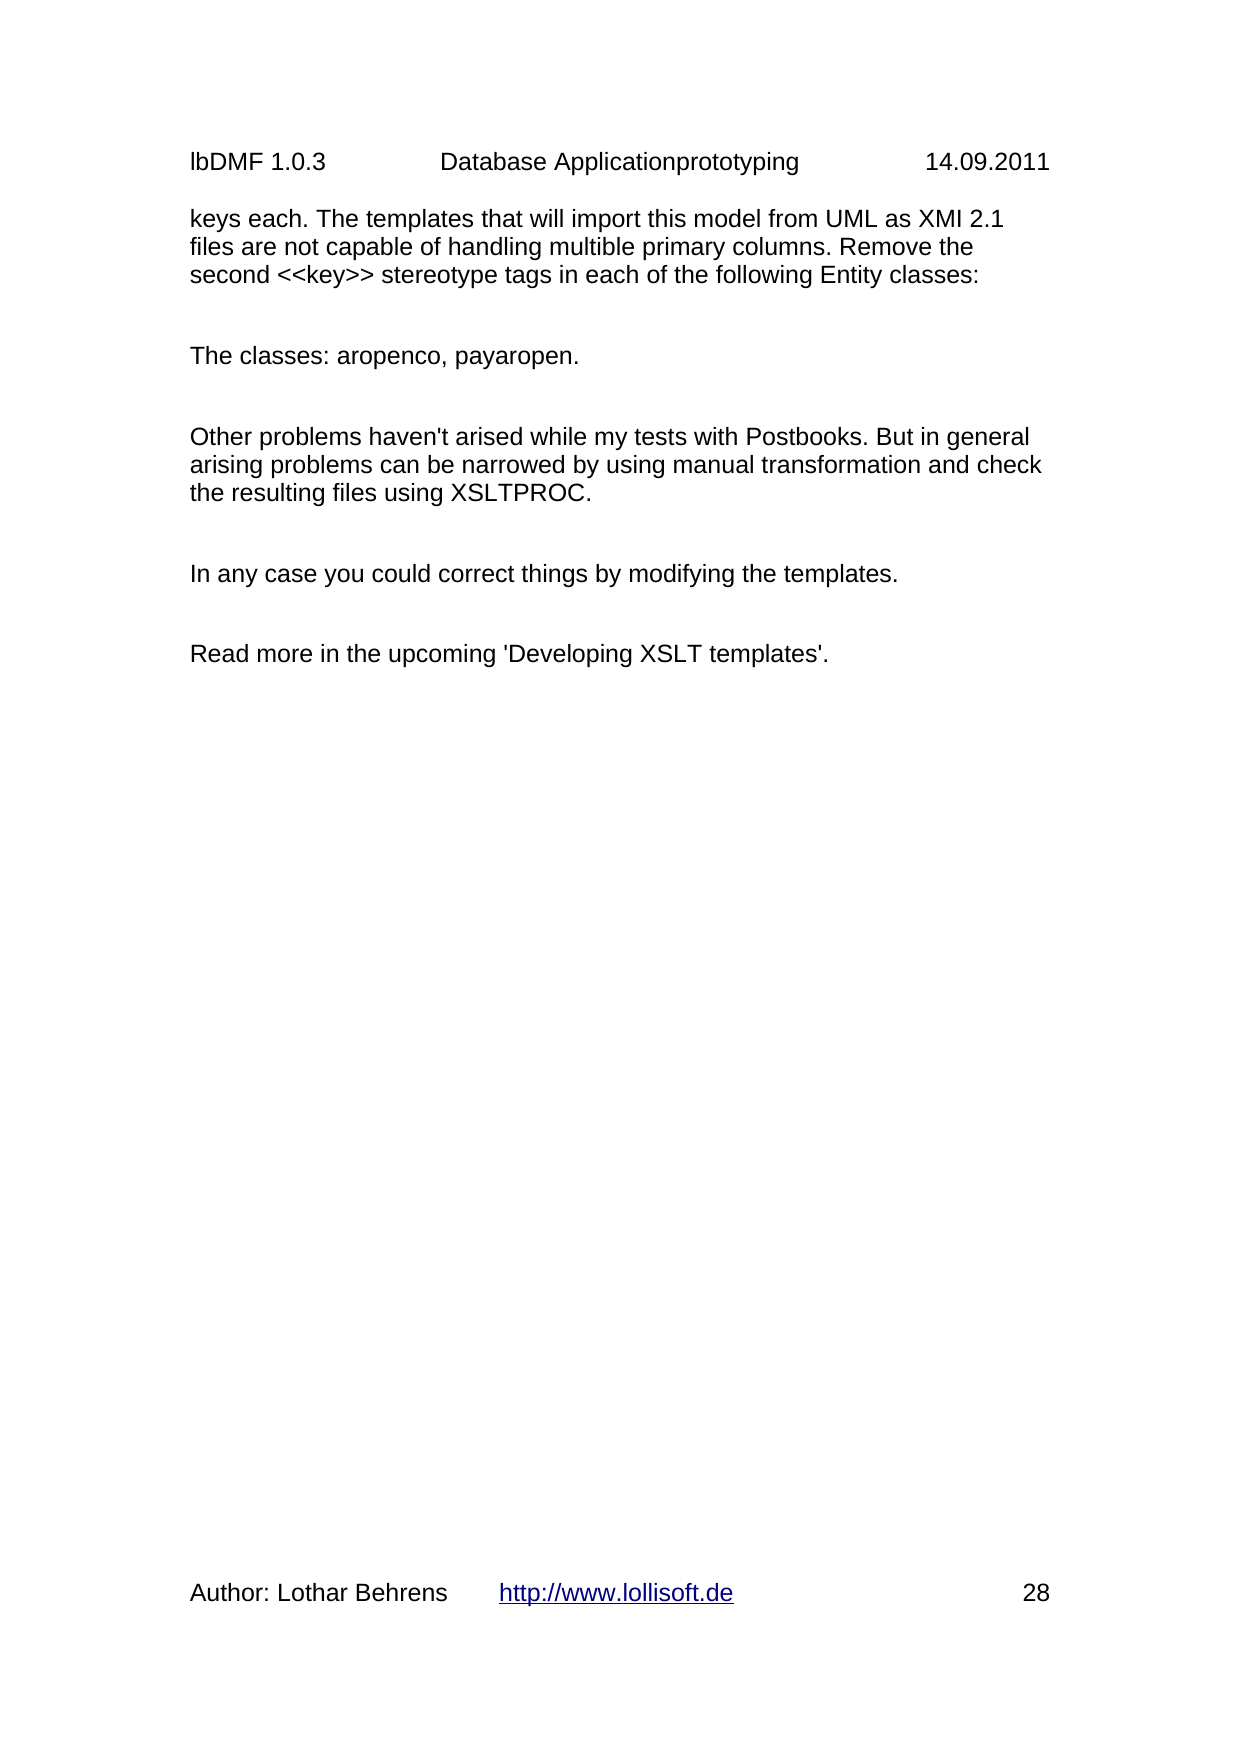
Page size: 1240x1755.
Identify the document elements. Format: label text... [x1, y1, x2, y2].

text In any case you could correct things by modifying the templates. [189, 559, 1050, 587]
text The classes: aropenco, payaropen. [189, 342, 1050, 370]
text keys each. The templates that will import this model from UML as XMI 2.1 files are not capable of handling multible primary columns. Remove the second <<key>> stereotype tags in each of the following Entity classes: [189, 205, 1050, 289]
text Other problems haven't arised while my tests with Postbooks. But in general arising problems can be narrowed by using manual transformation and check the resulting files using XSLTPROC. [189, 423, 1050, 507]
text Read more in the upcoming 'Developing XSLT templates'. [189, 640, 1050, 668]
